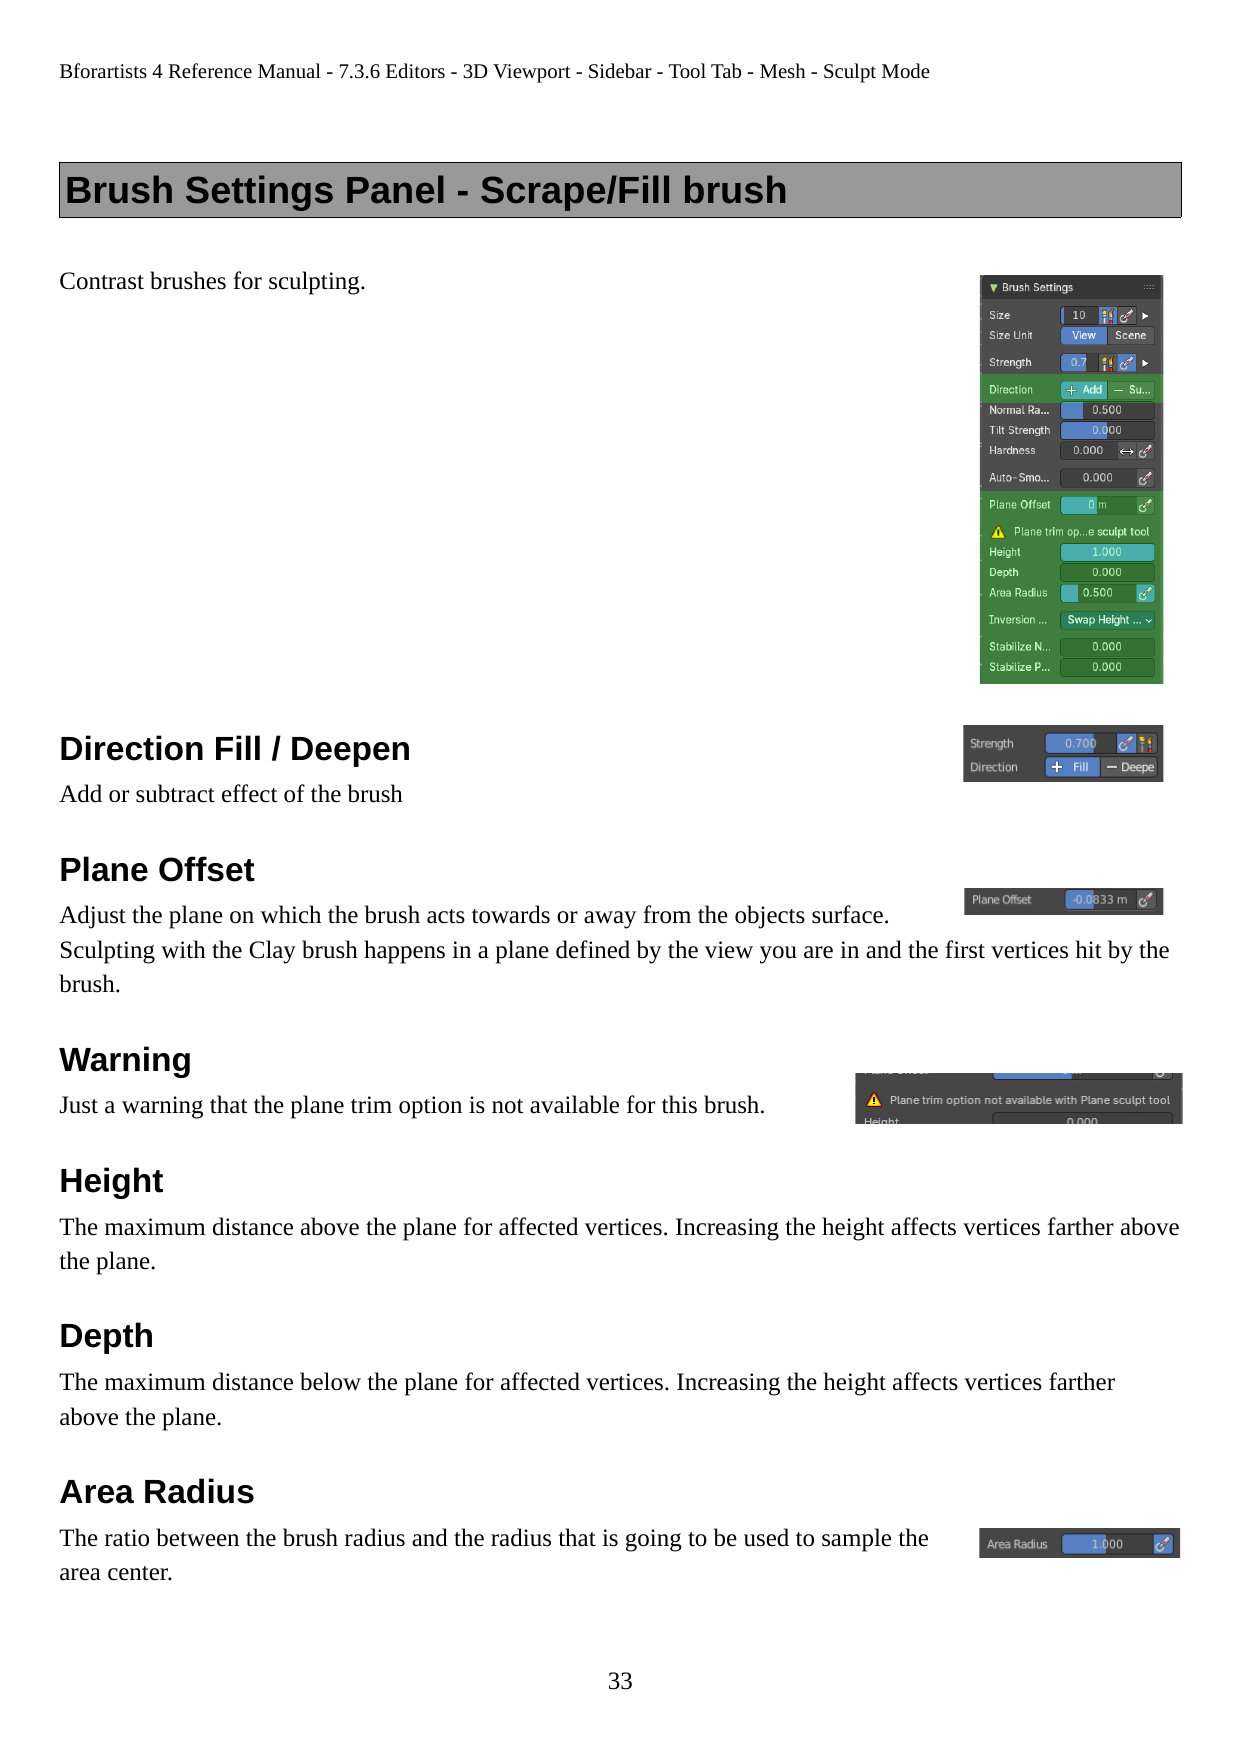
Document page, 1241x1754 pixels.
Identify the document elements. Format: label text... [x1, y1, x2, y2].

subtitle Height [59, 1161, 1181, 1199]
subtitle Area Radius [59, 1472, 1181, 1510]
subtitle Warning [59, 1039, 1181, 1078]
table_header Brush Settings Panel - Scrape/Fill brush [60, 163, 1181, 217]
text Add or subtract effect of the brush [59, 779, 1181, 808]
picture [855, 1073, 1183, 1124]
text Just a warning that the plane trim option is not available for this brush. [59, 1091, 855, 1119]
text The maximum distance below the plane for affected vertices. Increasing the height affects vertices farther above the plane. [59, 1367, 1181, 1430]
text The ratio between the brush radius and the radius that is going to be used to sample the area center. [59, 1523, 1181, 1586]
picture [979, 275, 1164, 684]
picture [979, 1528, 1181, 1558]
picture [964, 888, 1164, 915]
picture [963, 725, 1164, 782]
subtitle Depth [59, 1316, 1181, 1355]
text The maximum distance above the plane for affected vertices. Increasing the height affects vertices farther above the plane. [59, 1212, 1181, 1275]
subtitle [1164, 728, 1181, 767]
subtitle Direction Fill / Deepen [59, 728, 963, 767]
subtitle Plane Offset [59, 849, 1181, 888]
text Contrast brushes for sculpting. [59, 266, 1181, 295]
text Adjust the plane on which the brush acts towards or away from the objects surface. Sculpting with the Clay brush happens in a plane defined by the view you are in and the first vertices hit by the brush. [59, 901, 1181, 998]
